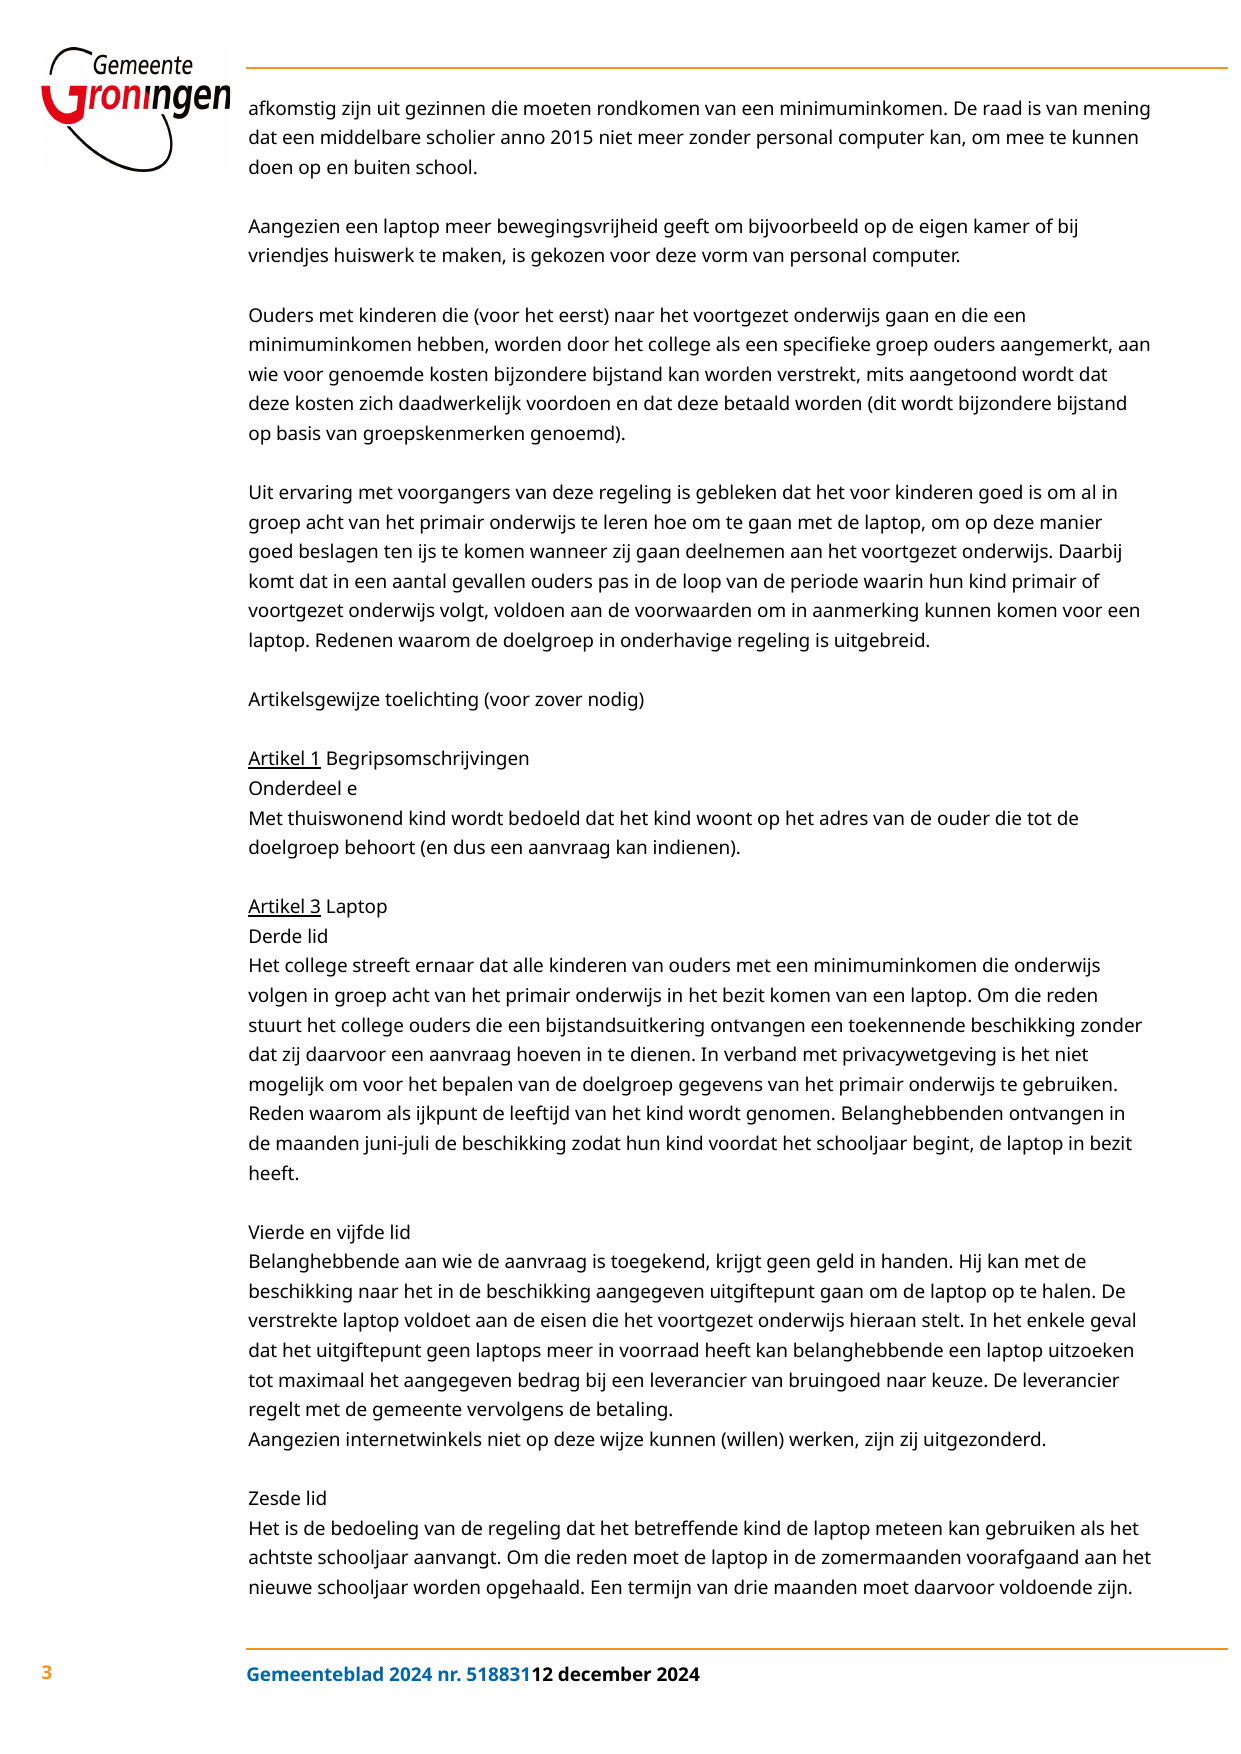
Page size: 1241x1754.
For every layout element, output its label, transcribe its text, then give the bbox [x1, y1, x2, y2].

text Uit ervaring met voorgangers van deze regeling is gebleken dat het voor kinderen goed is om al in groep acht van het primair onderwijs te leren hoe om te gaan met de laptop, om op deze manier goed beslagen ten ijs te komen wanneer zij gaan deelnemen aan het voortgezet onderwijs. Daarbij komt dat in een aantal gevallen ouders pas in de loop van de periode waarin hun kind primair of voortgezet onderwijs volgt, voldoen aan de voorwaarden om in aanmerking kunnen komen voor een laptop. Redenen waarom de doelgroep in onderhavige regeling is uitgebreid. [248, 479, 1152, 653]
text afkomstig zijn uit gezinnen die moeten rondkomen van een minimuminkomen. De raad is van mening dat een middelbare scholier anno 2015 niet meer zonder personal computer kan, om mee te kunnen doen op en buiten school. [248, 95, 1152, 180]
text Vierde en vijfde lid [248, 1219, 1152, 1245]
text Artikel 1 Begripsomschrijvingen [248, 746, 1152, 771]
text Met thuiswonend kind wordt bedoeld dat het kind woont op het adres van de ouder die tot de doelgroep behoort (en dus een aanvraag kan indienen). [248, 805, 1152, 860]
text Aangezien een laptop meer bewegingsvrijheid geeft om bijvoorbeeld op de eigen kamer of bij vriendjes huiswerk te maken, is gekozen voor deze vorm van personal computer. [248, 213, 1152, 268]
text Het college streeft ernaar dat alle kinderen van ouders met een minimuminkomen die onderwijs volgen in groep acht van het primair onderwijs in het bezit komen van een laptop. Om die reden stuurt het college ouders die een bijstandsuitkering ontvangen een toekennende beschikking zonder dat zij daarvoor een aanvraag hoeven in te dienen. In verband met privacywetgeving is het niet mogelijk om voor het bepalen van de doelgroep gegevens van het primair onderwijs te gebruiken. Reden waarom als ijkpunt de leeftijd van het kind wordt genomen. Belanghebbenden ontvangen in de maanden juni-juli de beschikking zodat hun kind voordat het schooljaar begint, de laptop in bezit heeft. [248, 953, 1152, 1186]
picture [41, 47, 231, 172]
text Aangezien internetwinkels niet op deze wijze kunnen (willen) werken, zijn zij uitgezonderd. [248, 1426, 1152, 1452]
text Artikel 3 Laptop [248, 893, 1152, 919]
text Onderdeel e [248, 775, 1152, 801]
text Ouders met kinderen die (voor het eerst) naar het voortgezet onderwijs gaan en die een minimuminkomen hebben, worden door het college als een specifieke groep ouders aangemerkt, aan wie voor genoemde kosten bijzondere bijstand kan worden verstrekt, mits aangetoond wordt dat deze kosten zich daadwerkelijk voordoen en dat deze betaald worden (dit wordt bijzondere bijstand op basis van groepskenmerken genoemd). [248, 302, 1152, 446]
text Het is de bedoeling van de regeling dat het betreffende kind de laptop meteen kan gebruiken als het achtste schooljaar aanvangt. Om die reden moet de laptop in de zomermaanden voorafgaand aan het nieuwe schooljaar worden opgehaald. Een termijn van drie maanden moet daarvoor voldoende zijn. [248, 1515, 1152, 1600]
text Belanghebbende aan wie de aanvraag is toegekend, krijgt geen geld in handen. Hij kan met de beschikking naar het in de beschikking aangegeven uitgiftepunt gaan om de laptop op te halen. De verstrekte laptop voldoet aan de eisen die het voortgezet onderwijs hieraan stelt. In het enkele geval dat het uitgiftepunt geen laptops meer in voorraad heeft kan belanghebbende een laptop uitzoeken tot maximaal het aangegeven bedrag bij een leverancier van bruingoed naar keuze. De leverancier regelt met de gemeente vervolgens de betaling. [248, 1248, 1152, 1422]
text Artikelsgewijze toelichting (voor zover nodig) [248, 686, 1152, 712]
text Derde lid [248, 923, 1152, 949]
text Zesde lid [248, 1485, 1152, 1511]
